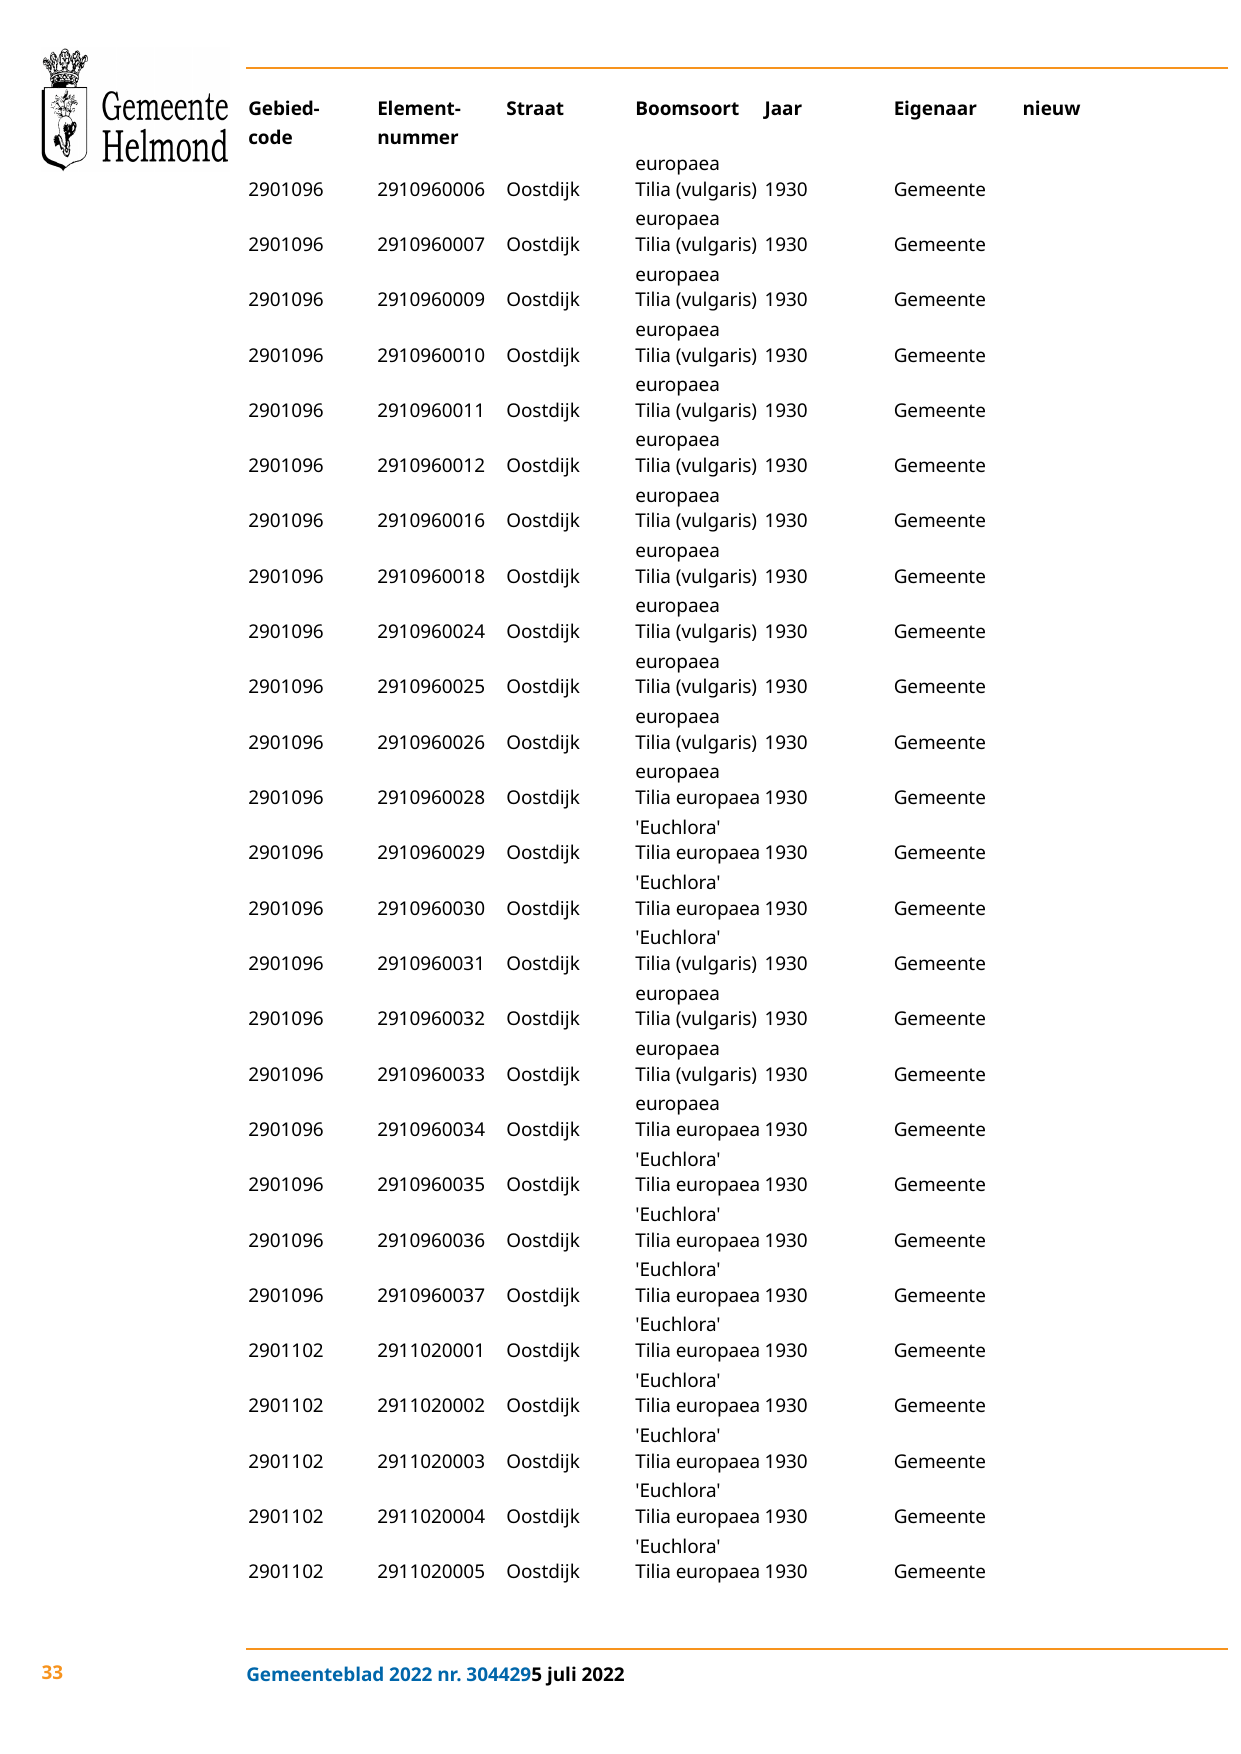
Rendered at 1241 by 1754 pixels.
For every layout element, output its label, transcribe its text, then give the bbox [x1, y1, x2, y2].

table_cell 1930 [764, 784, 893, 839]
table_cell Oostdijk [506, 286, 635, 342]
table_cell [1023, 231, 1152, 286]
table_cell 2901096 [248, 840, 377, 895]
table_cell 2910960028 [377, 784, 506, 839]
table_cell Oostdijk [506, 729, 635, 784]
table_cell 2910960009 [377, 286, 506, 342]
table_cell 1930 [764, 1171, 893, 1227]
table_header Boomsoort [635, 95, 764, 150]
table_cell Tilia europaea 'Euchlora' [635, 1227, 764, 1282]
table_cell Tilia europaea 'Euchlora' [635, 1448, 764, 1503]
table_cell [506, 150, 635, 176]
table_header nieuw [1023, 95, 1152, 150]
table_cell 2901096 [248, 729, 377, 784]
table_cell [1023, 1503, 1152, 1559]
table_cell Gemeente [894, 342, 1022, 397]
table_cell 2910960012 [377, 453, 506, 508]
table_cell [248, 150, 377, 176]
table_header Element-nummer [377, 95, 506, 150]
table_cell 1930 [764, 1503, 893, 1559]
table_cell Gemeente [894, 1116, 1022, 1171]
table_cell Gemeente [894, 1338, 1022, 1393]
table_cell 2910960016 [377, 508, 506, 563]
table_cell 1930 [764, 342, 893, 397]
table_cell 2911020004 [377, 1503, 506, 1559]
table_cell [1023, 1227, 1152, 1282]
table_cell Oostdijk [506, 563, 635, 618]
table_cell [1023, 1006, 1152, 1061]
table_cell Gemeente [894, 1061, 1022, 1116]
table_cell [377, 150, 506, 176]
table_cell 1930 [764, 397, 893, 452]
table_cell [764, 150, 893, 176]
table_header Gebied- code [248, 95, 377, 150]
table_cell 2901096 [248, 508, 377, 563]
table_cell [1023, 176, 1152, 231]
table_cell 2910960035 [377, 1171, 506, 1227]
table_cell Gemeente [894, 840, 1022, 895]
table_cell Gemeente [894, 1282, 1022, 1337]
table_cell 1930 [764, 1061, 893, 1116]
table_cell 2910960029 [377, 840, 506, 895]
table_cell [1023, 1559, 1152, 1584]
table_cell [1023, 1393, 1152, 1448]
table_header Jaar [764, 95, 893, 150]
table_cell Gemeente [894, 784, 1022, 839]
table_cell Oostdijk [506, 1282, 635, 1337]
table_cell 2901096 [248, 674, 377, 729]
table_cell 2901096 [248, 1282, 377, 1337]
table_cell [1023, 1448, 1152, 1503]
table_cell [1023, 342, 1152, 397]
table_cell 2911020002 [377, 1393, 506, 1448]
table_cell 2910960018 [377, 563, 506, 618]
table_header Eigenaar [894, 95, 1022, 150]
table_cell Gemeente [894, 453, 1022, 508]
table_cell 2901102 [248, 1448, 377, 1503]
table_cell Oostdijk [506, 1559, 635, 1584]
table_cell Tilia europaea 'Euchlora' [635, 1116, 764, 1171]
table_cell Oostdijk [506, 895, 635, 950]
table_cell 2901096 [248, 342, 377, 397]
table_cell 1930 [764, 840, 893, 895]
table_cell Oostdijk [506, 1227, 635, 1282]
table_cell 1930 [764, 176, 893, 231]
table_cell 2910960031 [377, 950, 506, 1006]
table_cell Gemeente [894, 618, 1022, 674]
table_cell 1930 [764, 618, 893, 674]
table_cell Oostdijk [506, 397, 635, 452]
table_cell 1930 [764, 950, 893, 1006]
table_cell 2901102 [248, 1503, 377, 1559]
table_cell 2910960030 [377, 895, 506, 950]
table_cell Tilia europaea 'Euchlora' [635, 1171, 764, 1227]
table_cell Tilia (vulgaris) europaea [635, 618, 764, 674]
table_cell 2910960037 [377, 1282, 506, 1337]
table_cell [1023, 508, 1152, 563]
table_cell Tilia (vulgaris) europaea [635, 674, 764, 729]
table_cell Oostdijk [506, 1006, 635, 1061]
table_cell Tilia (vulgaris) europaea [635, 1061, 764, 1116]
table_cell Tilia europaea 'Euchlora' [635, 784, 764, 839]
table_cell [1023, 895, 1152, 950]
table_cell 1930 [764, 1116, 893, 1171]
table_cell [1023, 840, 1152, 895]
table_cell 2910960034 [377, 1116, 506, 1171]
table_cell 1930 [764, 231, 893, 286]
table_cell 2901096 [248, 286, 377, 342]
table_cell [1023, 563, 1152, 618]
table_cell 2901096 [248, 618, 377, 674]
table_cell Gemeente [894, 231, 1022, 286]
table_cell 1930 [764, 286, 893, 342]
table_cell Tilia (vulgaris) europaea [635, 508, 764, 563]
table_cell Oostdijk [506, 618, 635, 674]
table_cell 1930 [764, 674, 893, 729]
table_cell Tilia (vulgaris) europaea [635, 342, 764, 397]
table_cell 2901102 [248, 1559, 377, 1584]
table_cell [1023, 950, 1152, 1006]
table_cell 1930 [764, 1338, 893, 1393]
table_cell Tilia (vulgaris) europaea [635, 453, 764, 508]
table_cell 2910960011 [377, 397, 506, 452]
table_cell Gemeente [894, 1448, 1022, 1503]
table_cell 2901102 [248, 1338, 377, 1393]
table_cell 2911020003 [377, 1448, 506, 1503]
table_cell Gemeente [894, 729, 1022, 784]
table_cell Tilia europaea 'Euchlora' [635, 895, 764, 950]
table_cell 2901096 [248, 231, 377, 286]
table_cell 2910960007 [377, 231, 506, 286]
table_cell Gemeente [894, 508, 1022, 563]
table_cell Gemeente [894, 895, 1022, 950]
table_cell 2910960026 [377, 729, 506, 784]
table_cell 2901102 [248, 1393, 377, 1448]
table_cell 2901096 [248, 563, 377, 618]
table_cell Gemeente [894, 176, 1022, 231]
table_cell [1023, 150, 1152, 176]
table_cell Oostdijk [506, 784, 635, 839]
table_cell Gemeente [894, 286, 1022, 342]
table_cell Oostdijk [506, 176, 635, 231]
table_cell Gemeente [894, 950, 1022, 1006]
table_cell Tilia (vulgaris) europaea [635, 176, 764, 231]
table_cell 1930 [764, 1559, 893, 1584]
table_cell Tilia europaea 'Euchlora' [635, 1338, 764, 1393]
table_cell 2910960036 [377, 1227, 506, 1282]
table_cell 2911020001 [377, 1338, 506, 1393]
table_cell 2910960032 [377, 1006, 506, 1061]
table_cell Gemeente [894, 1393, 1022, 1448]
table_cell 2910960033 [377, 1061, 506, 1116]
table_cell Oostdijk [506, 840, 635, 895]
table_cell [1023, 1338, 1152, 1393]
table_cell Tilia (vulgaris) europaea [635, 729, 764, 784]
table_cell 2901096 [248, 453, 377, 508]
table_cell 2901096 [248, 1171, 377, 1227]
table_cell Oostdijk [506, 1116, 635, 1171]
table_cell 2901096 [248, 176, 377, 231]
table_cell Oostdijk [506, 1338, 635, 1393]
table_cell 2901096 [248, 784, 377, 839]
table_cell 2901096 [248, 1006, 377, 1061]
table_cell 1930 [764, 453, 893, 508]
table_cell Tilia europaea 'Euchlora' [635, 1503, 764, 1559]
table_cell [894, 150, 1022, 176]
table_cell Oostdijk [506, 1448, 635, 1503]
table_cell Gemeente [894, 397, 1022, 452]
table_cell [1023, 1171, 1152, 1227]
table_cell Oostdijk [506, 508, 635, 563]
table_cell [1023, 618, 1152, 674]
table_cell 1930 [764, 1227, 893, 1282]
table_cell 1930 [764, 508, 893, 563]
table_cell [1023, 286, 1152, 342]
table_cell 1930 [764, 563, 893, 618]
table_cell [1023, 397, 1152, 452]
table_cell 1930 [764, 895, 893, 950]
table_cell europaea [635, 150, 764, 176]
table_cell 1930 [764, 1393, 893, 1448]
table_cell [1023, 729, 1152, 784]
table_cell Oostdijk [506, 1061, 635, 1116]
table_cell 2901096 [248, 895, 377, 950]
table_cell Gemeente [894, 1503, 1022, 1559]
table_cell 2901096 [248, 1227, 377, 1282]
table_cell Oostdijk [506, 674, 635, 729]
table_cell 2910960010 [377, 342, 506, 397]
table_cell Oostdijk [506, 1503, 635, 1559]
table_cell Tilia europaea 'Euchlora' [635, 840, 764, 895]
table_cell 1930 [764, 1448, 893, 1503]
table_cell 2910960025 [377, 674, 506, 729]
table_cell Tilia (vulgaris) europaea [635, 231, 764, 286]
table_cell Oostdijk [506, 1393, 635, 1448]
table_cell [1023, 784, 1152, 839]
table_cell Tilia (vulgaris) europaea [635, 950, 764, 1006]
table_cell Oostdijk [506, 950, 635, 1006]
table_cell Gemeente [894, 1559, 1022, 1584]
table_cell 2901096 [248, 1061, 377, 1116]
table_cell 2901096 [248, 397, 377, 452]
table_cell [1023, 1282, 1152, 1337]
table_cell [1023, 453, 1152, 508]
table_cell Tilia europaea [635, 1559, 764, 1584]
table_header Straat [506, 95, 635, 150]
table_cell Tilia (vulgaris) europaea [635, 563, 764, 618]
table_cell Tilia (vulgaris) europaea [635, 286, 764, 342]
table_cell Tilia europaea 'Euchlora' [635, 1282, 764, 1337]
table_cell Oostdijk [506, 453, 635, 508]
table_cell Gemeente [894, 1171, 1022, 1227]
table_cell Tilia europaea 'Euchlora' [635, 1393, 764, 1448]
table_cell 2911020005 [377, 1559, 506, 1584]
table_cell Oostdijk [506, 231, 635, 286]
table_cell Tilia (vulgaris) europaea [635, 1006, 764, 1061]
table_cell 1930 [764, 1282, 893, 1337]
table_cell [1023, 1116, 1152, 1171]
table_cell 2901096 [248, 1116, 377, 1171]
table_cell Tilia (vulgaris) europaea [635, 397, 764, 452]
table_cell 1930 [764, 1006, 893, 1061]
table_cell 2910960006 [377, 176, 506, 231]
table_cell 2901096 [248, 950, 377, 1006]
table_cell Gemeente [894, 1227, 1022, 1282]
table_cell 2910960024 [377, 618, 506, 674]
table_cell [1023, 1061, 1152, 1116]
table_cell [1023, 674, 1152, 729]
table_cell 1930 [764, 729, 893, 784]
table_cell Gemeente [894, 563, 1022, 618]
table_cell Oostdijk [506, 342, 635, 397]
picture [41, 47, 231, 172]
table_cell Gemeente [894, 674, 1022, 729]
table_cell Oostdijk [506, 1171, 635, 1227]
table_cell Gemeente [894, 1006, 1022, 1061]
